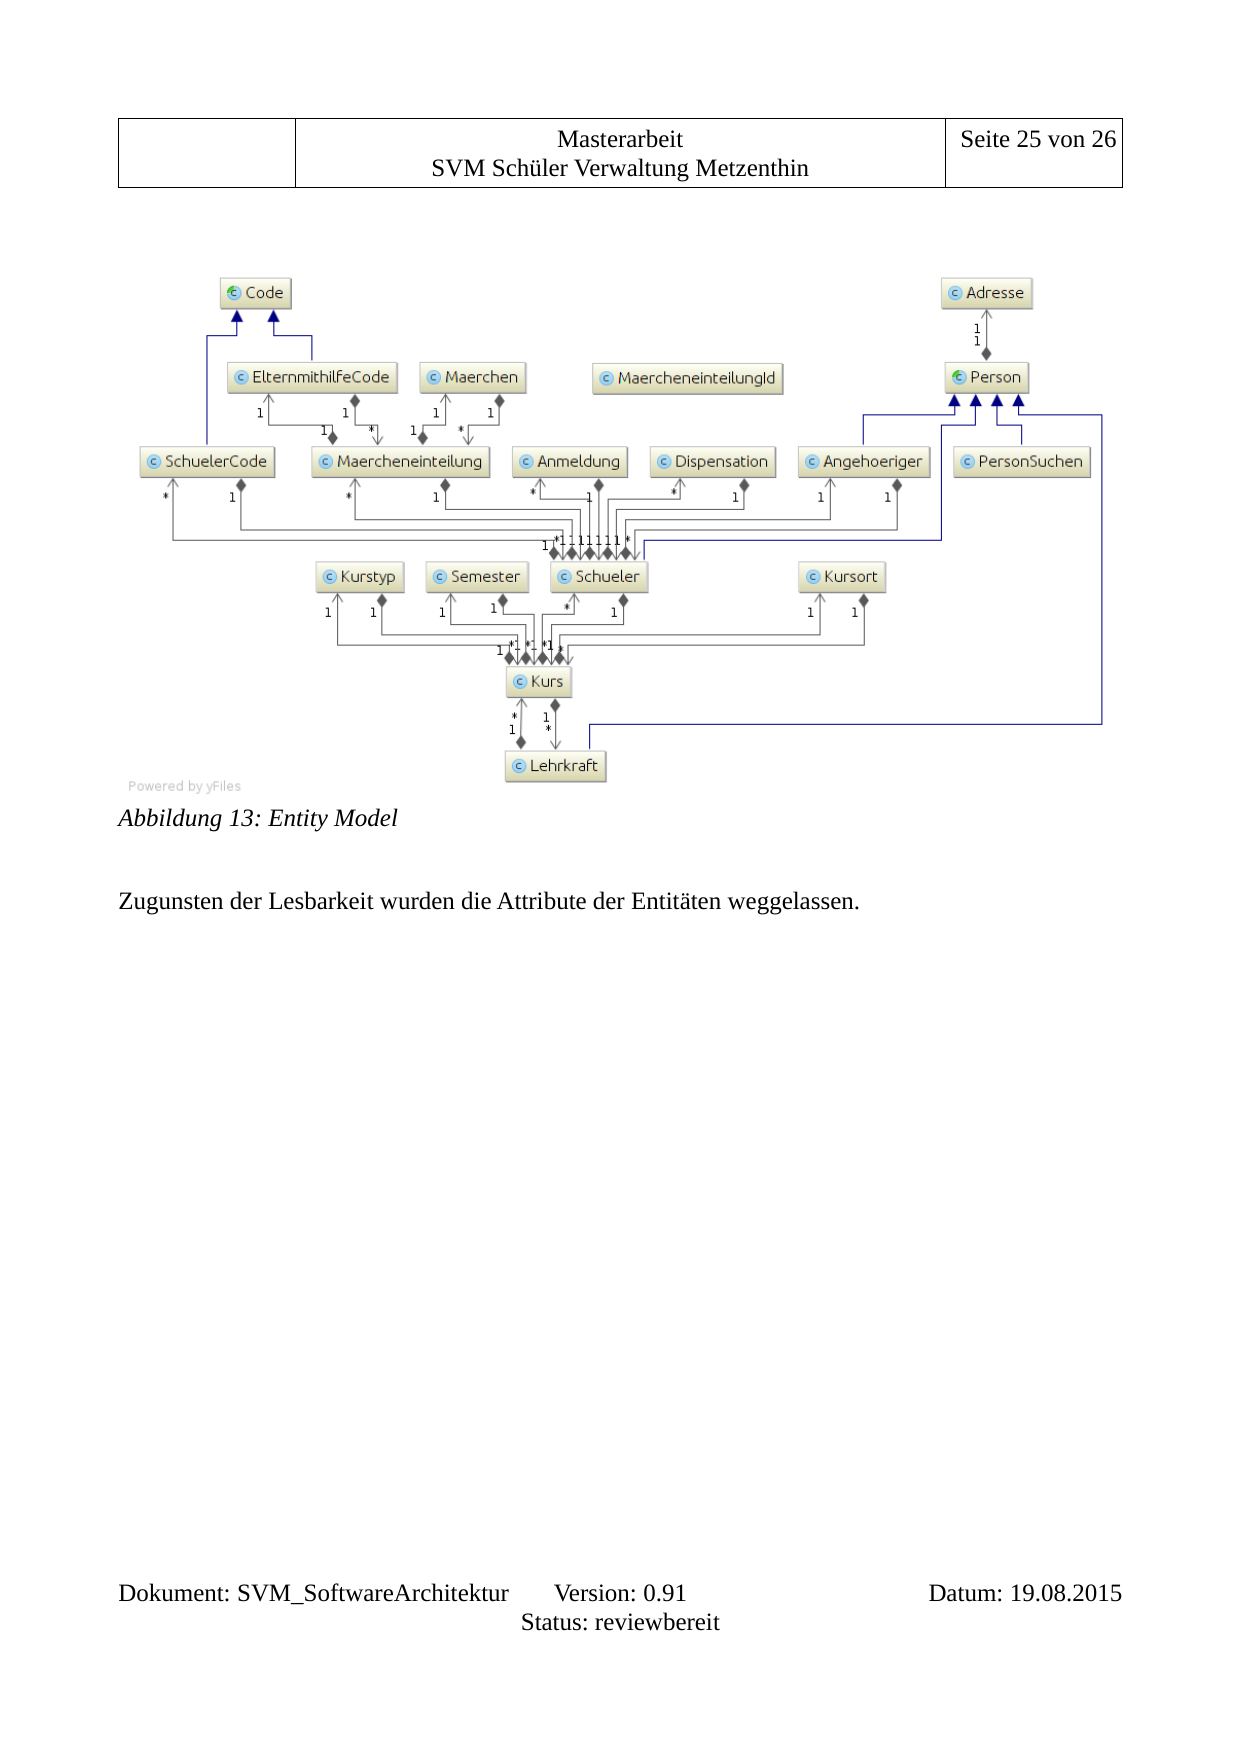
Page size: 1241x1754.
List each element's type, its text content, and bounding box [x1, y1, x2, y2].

text Zugunsten der Lesbarkeit wurden die Attribute der Entitäten weggelassen. [118, 886, 1122, 915]
picture [118, 256, 1123, 803]
text Abbildung 13: Entity Model [118, 803, 1122, 832]
